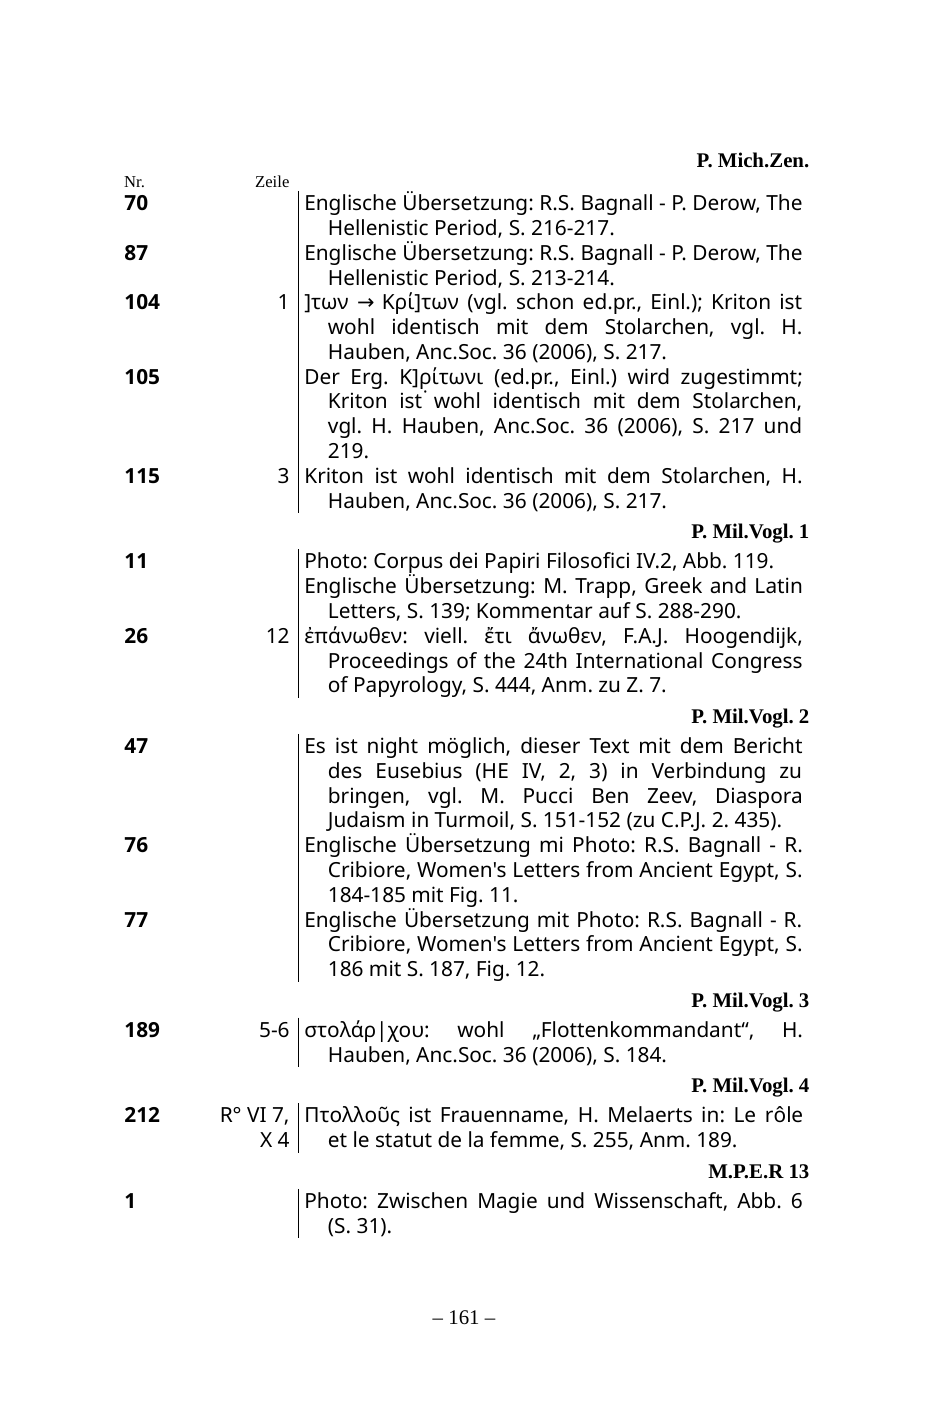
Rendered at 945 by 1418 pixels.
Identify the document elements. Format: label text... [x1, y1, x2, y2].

table_cell 12 [207, 624, 298, 698]
table_cell 115 [118, 464, 207, 513]
table_header Photo: Corpus dei Papiri Filosofici IV.2, Abb. 119. [299, 549, 809, 574]
table_header R° VI 7, X 4 [207, 1103, 298, 1153]
table_cell Englische Übersetzung: M. Trapp, Greek and Latin Letters, S. 139; Kommentar auf S. 288-290. [299, 574, 809, 623]
subtitle P. Mil.Vogl. 2 [118, 704, 809, 728]
table_cell [118, 574, 298, 623]
table_header Photo: Zwischen Magie und Wissenschaft, Abb. 6 (S. 31). [299, 1189, 809, 1238]
table_header στολάρ|χου: wohl „Flottenkommandant“, H. Hauben, Anc.Soc. 36 (2006), S. 184. [299, 1018, 809, 1067]
table_cell 26 [118, 624, 207, 698]
table_header 212 [118, 1103, 207, 1153]
table_cell 3 [207, 464, 298, 513]
subtitle P. Mil.Vogl. 3 [118, 988, 809, 1012]
table_header 189 [118, 1018, 207, 1067]
table_cell Englische Übersetzung mi Photo: R.S. Bagnall - R. Cribiore, Women's Letters from Ancient Egypt, S. 184-185 mit Fig. 11. [299, 833, 809, 907]
table_header 1 [118, 1189, 298, 1238]
table_cell Englische Übersetzung: R.S. Bagnall - P. Derow, The Hellenistic Period, S. 213-214. [299, 240, 809, 290]
table_cell 87 [118, 240, 298, 290]
table_cell 70 [118, 191, 298, 240]
table_cell Englische Übersetzung: R.S. Bagnall - P. Derow, The Hellenistic Period, S. 216-217. [299, 191, 809, 240]
subtitle P. Mil.Vogl. 4 [118, 1073, 809, 1097]
table_cell ἐπάνωθεν: viell. ἔτι ἄνωθεν, F.A.J. Hoogendijk, Proceedings of the 24th International Congress of Papyrology, S. 444, Anm. zu Z. 7. [299, 624, 809, 698]
subtitle M.P.E.R 13 [118, 1159, 809, 1183]
table_cell [207, 364, 298, 463]
table_cell 1 [207, 290, 298, 364]
table_cell Kriton ist wohl identisch mit dem Stolarchen, H. Hauben, Anc.Soc. 36 (2006), S. 217. [299, 464, 809, 513]
table_cell ]των → Κρί]των (vgl. schon ed.pr., Einl.); Kriton ist wohl identisch mit dem Stolarchen, vgl. H. Hauben, Anc.Soc. 36 (2006), S. 217. [299, 290, 809, 364]
table_header 47 [118, 734, 298, 833]
table_cell Der Erg. Κ]ρ̣ίτωνι (ed.pr., Einl.) wird zugestimmt; Kriton ist wohl identisch mit dem Stolarchen, vgl. H. Hauben, Anc.Soc. 36 (2006), S. 217 und 219. [299, 364, 809, 463]
table_header Es ist night möglich, dieser Text mit dem Bericht des Eusebius (HE IV, 2, 3) in Verbindung zu bringen, vgl. M. Pucci Ben Zeev, Diaspora Judaism in Turmoil, S. 151-152 (zu C.P.J. 2. 435). [299, 734, 809, 833]
table_cell 77 [118, 907, 298, 982]
table_cell 105 [118, 364, 207, 463]
table_header Πτολλοῦς ist Frauenname, H. Melaerts in: Le rôle et le statut de la femme, S. 255, Anm. 189. [299, 1103, 809, 1153]
table_cell 104 [118, 290, 207, 364]
table_header 11 [118, 549, 298, 574]
subtitle P. Mil.Vogl. 1 [118, 519, 809, 543]
table_header 5-6 [207, 1018, 298, 1067]
table_cell 76 [118, 833, 298, 907]
table_cell Englische Übersetzung mit Photo: R.S. Bagnall - R. Cribiore, Women's Letters from Ancient Egypt, S. 186 mit S. 187, Fig. 12. [299, 907, 809, 982]
